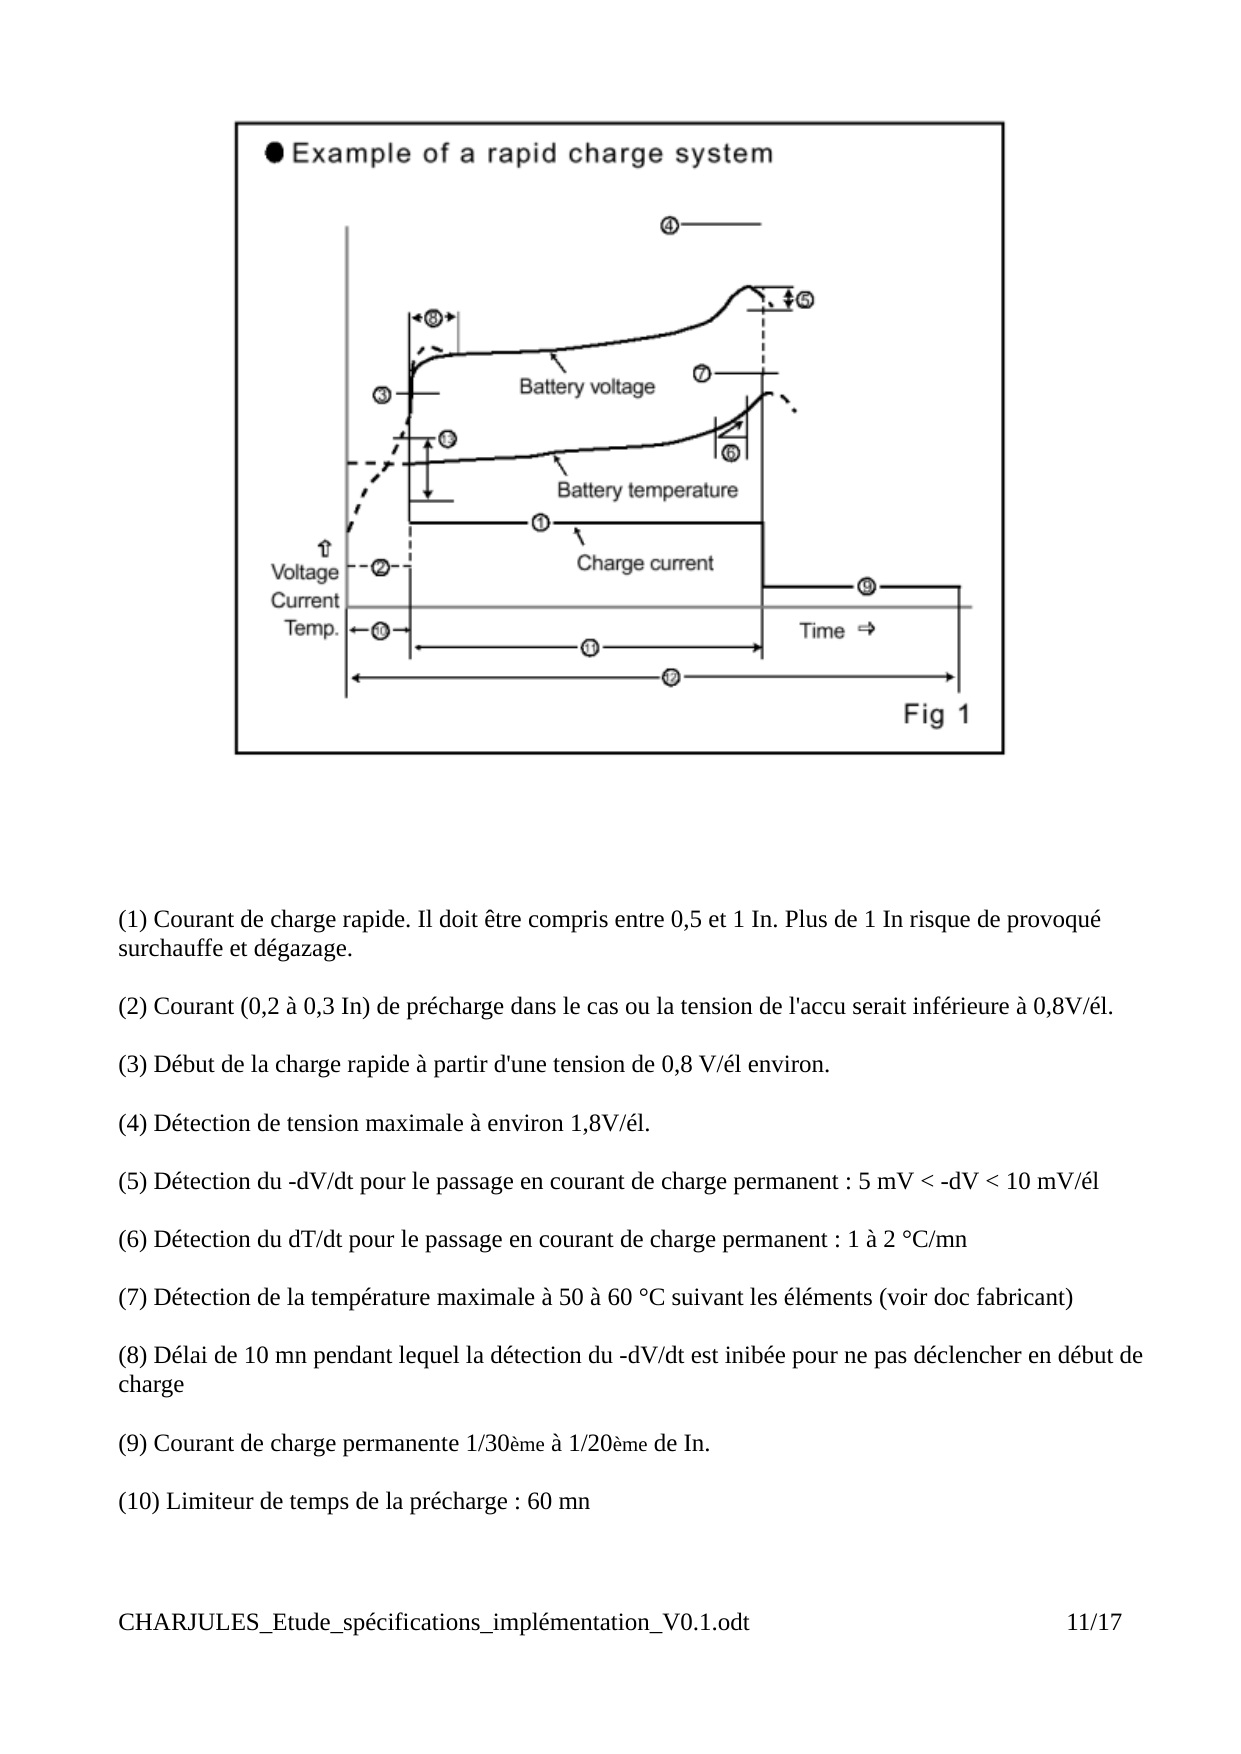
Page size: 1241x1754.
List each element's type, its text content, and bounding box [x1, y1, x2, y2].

table_cell (5) Détection du -dV/dt pour le passage en courant de charge permanent : 5 mV < -dV < 10 mV/él (6) Détection du dT/dt pour le passage en courant de charge permanent : 1 à 2 °C/mn (7) Détection de la température maximale à 50 à 60 °C suivant les éléments (voir doc fabricant) (8) Délai de 10 mn pendant lequel la détection du -dV/dt est inibée pour ne pas déclencher en début de charge (9) Courant de charge permanente 1/30ème à 1/20ème de In. (10) Limiteur de temps de la précharge : 60 mn [118, 1166, 1165, 1544]
picture [229, 118, 1011, 758]
table_header [1155, 904, 1165, 1166]
table_header (1) Courant de charge rapide. Il doit être compris entre 0,5 et 1 In. Plus de 1 In risque de provoqué surchauffe et dégazage. (2) Courant (0,2 à 0,3 In) de précharge dans le cas ou la tension de l'accu serait inférieure à 0,8V/él. (3) Début de la charge rapide à partir d'une tension de 0,8 V/él environ. (4) Détection de tension maximale à environ 1,8V/él. [118, 904, 1154, 1166]
